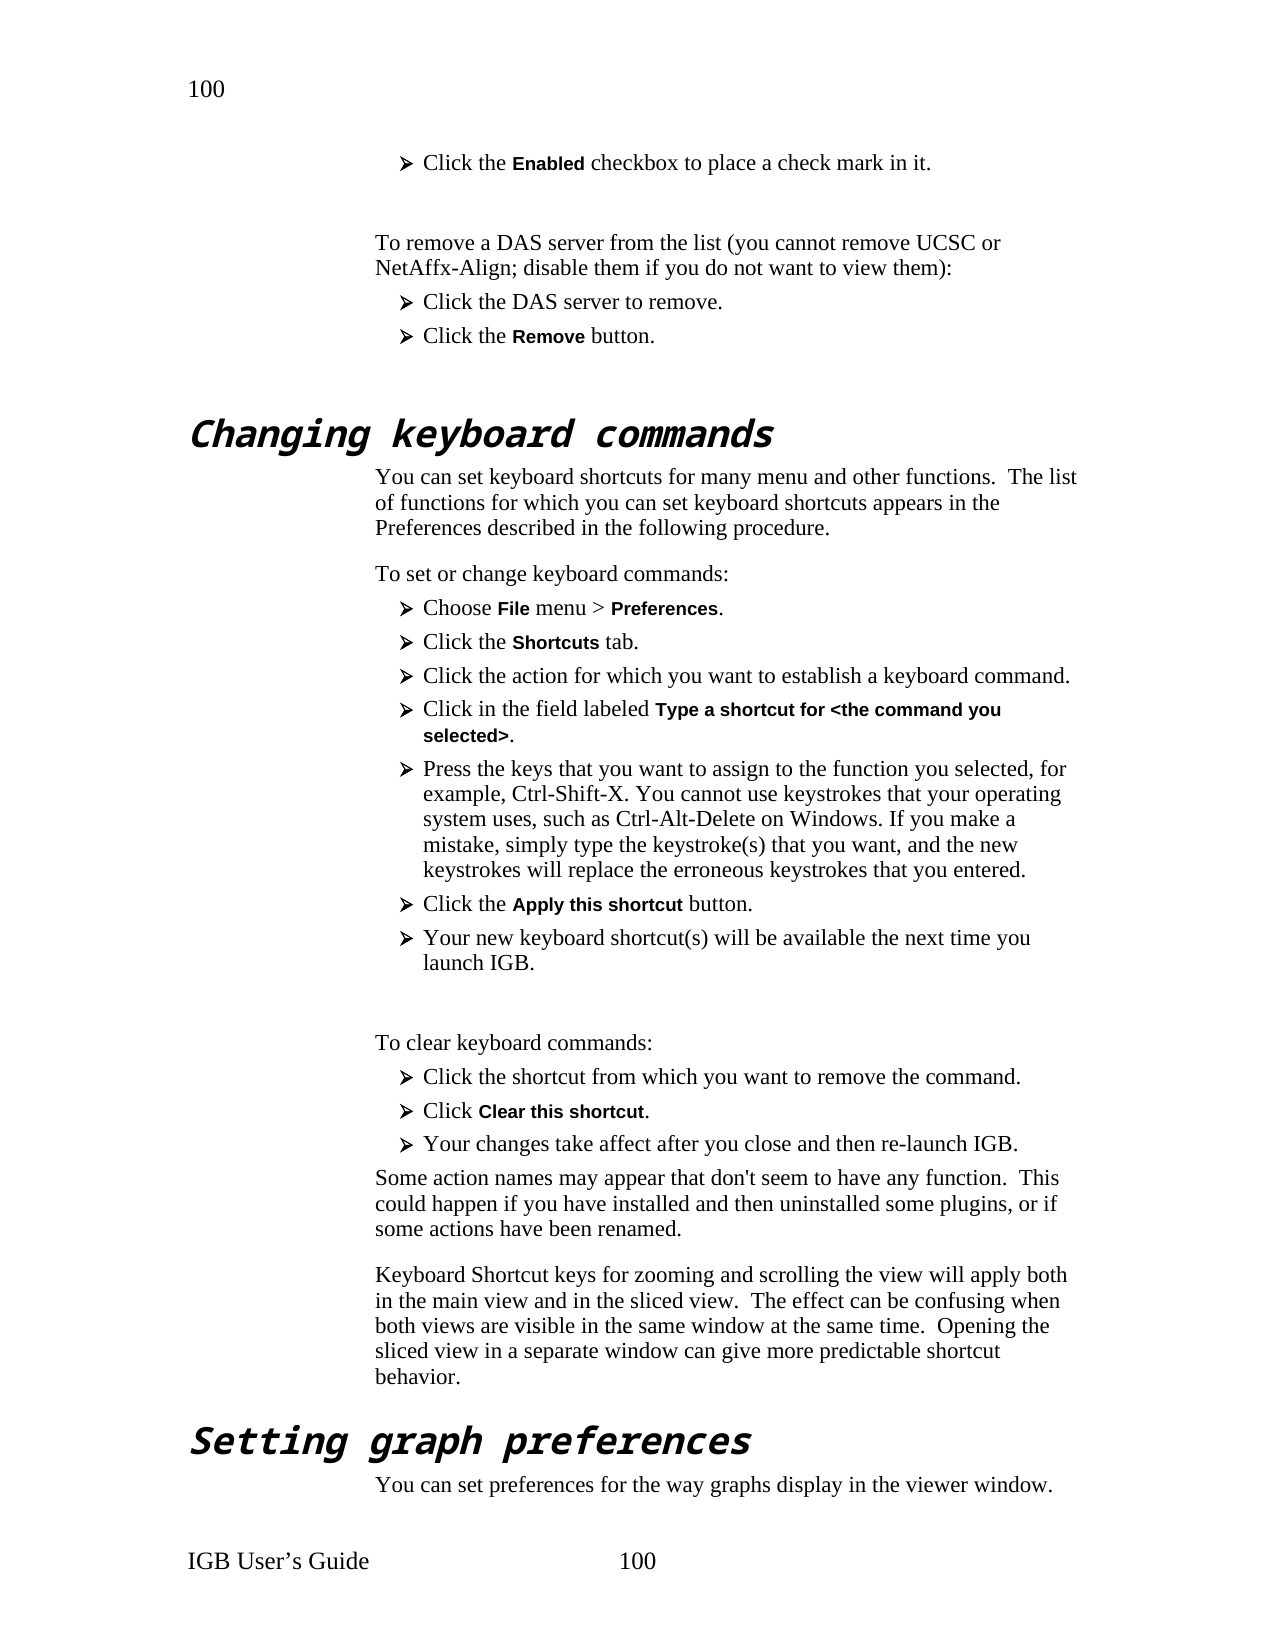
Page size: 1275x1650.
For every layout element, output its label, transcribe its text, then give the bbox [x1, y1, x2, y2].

text To clear keyboard commands: [375, 1030, 1087, 1056]
text To set or change keyboard commands: [375, 561, 1087, 587]
list Click the Enabled checkbox to place a check mark in it. [399, 150, 1087, 175]
list Click in the field labeled Type a shortcut for <the command you selected>. [399, 696, 1087, 747]
text You can set keyboard shortcuts for many menu and other functions. The list of functions for which you can set keyboard shortcuts appears in the Preferences described in the following procedure. [375, 464, 1087, 541]
text You can set preferences for the way graphs display in the viewer window. [375, 1472, 1087, 1497]
text Keyboard Shortcut keys for zooming and scrolling the view will apply both in the main view and in the sliced view. The effect can be confusing when both views are visible in the same window at the same time. Opening the sliced view in a separate window can give more predictable shortcut behavior. [375, 1262, 1087, 1389]
list Click the Remove button. [399, 323, 1087, 348]
subtitle Setting graph preferences [187, 1414, 1087, 1465]
list Click the shortcut from which you want to remove the command. [399, 1064, 1087, 1089]
list Click Clear this shortcut. [399, 1098, 1087, 1123]
list Click the Apply this shortcut button. [399, 891, 1087, 916]
list Choose File menu > Preferences. [399, 595, 1087, 621]
list Click the DAS server to remove. [399, 289, 1087, 314]
text Some action names may appear that don't seem to have any function. This could happen if you have installed and then uninstalled some plugins, or if some actions have been renamed. [375, 1165, 1087, 1241]
list Press the keys that you want to assign to the function you selected, for example, Ctrl-Shift-X. You cannot use keystrokes that your operating system uses, such as Ctrl-Alt-Delete on Windows. If you make a mistake, simply type the keystroke(s) that you want, and the new keystrokes will replace the erroneous keystrokes that you entered. [399, 756, 1087, 883]
list Your new keyboard shortcut(s) will be available the next time you launch IGB. [399, 925, 1087, 976]
subtitle Changing keyboard commands [187, 407, 1087, 458]
text To remove a DAS server from the list (you cannot remove UCSC or NetAffx-Align; disable them if you do not want to view them): [375, 230, 1087, 281]
list Your changes take affect after you close and then re-launch IGB. [399, 1131, 1087, 1157]
list Click the Shortcuts tab. [399, 629, 1087, 654]
list Click the action for which you want to establish a keyboard command. [399, 663, 1087, 688]
